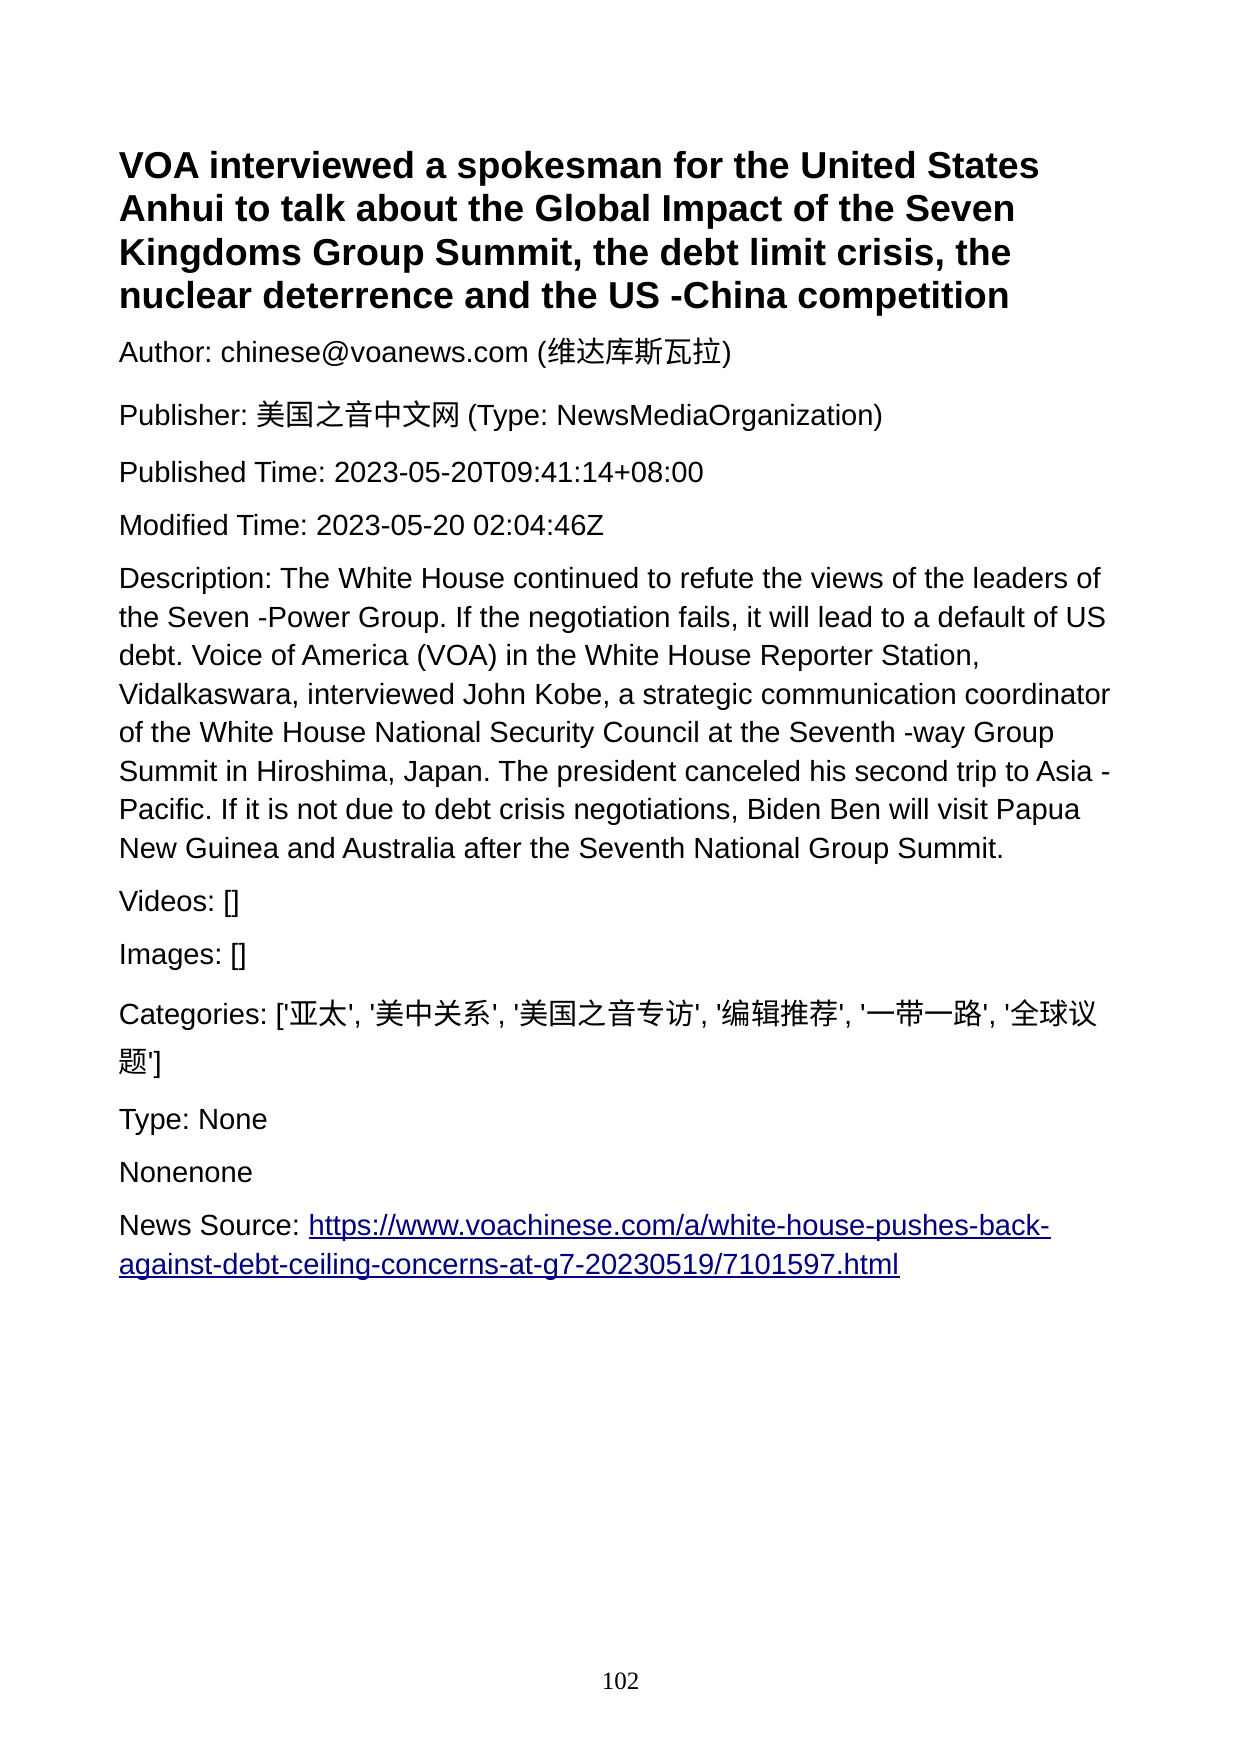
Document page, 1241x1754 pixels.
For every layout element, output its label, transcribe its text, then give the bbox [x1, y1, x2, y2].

text Publisher: 美国之音中文网 (Type: NewsMediaOrganization) [118, 392, 1122, 434]
text Nonenone [118, 1155, 1122, 1188]
text Published Time: 2023-05-20T09:41:14+08:00 [118, 455, 1122, 488]
text Images: [] [118, 937, 1122, 971]
text News Source: https://www.voachinese.com/a/white-house-pushes-back-against-debt-ceiling-concerns-at-g7-20230519/7101597.html [118, 1208, 1122, 1280]
text Categories: ['亚太', '美中关系', '美国之音专访', '编辑推荐', '一带一路', '全球议题'] [118, 990, 1122, 1081]
subtitle VOA interviewed a spokesman for the United States Anhui to talk about the Global Impact of the Seven Kingdoms Group Summit, the debt limit crisis, the nuclear deterrence and the US -China competition [118, 143, 1122, 316]
text Description: The White House continued to refute the views of the leaders of the Seven -Power Group. If the negotiation fails, it will lead to a default of US debt. Voice of America (VOA) in the White House Reporter Station, Vidalkaswara, interviewed John Kobe, a strategic communication coordinator of the White House National Security Council at the Seventh -way Group Summit in Hiroshima, Japan. The president canceled his second trip to Asia -Pacific. If it is not due to debt crisis negotiations, Biden Ben will visit Papua New Guinea and Australia after the Seventh National Group Summit. [118, 561, 1122, 864]
text Videos: [] [118, 884, 1122, 917]
text Author: chinese@voanews.com (维达库斯瓦拉) [118, 328, 1122, 371]
text Modified Time: 2023-05-20 02:04:46Z [118, 508, 1122, 541]
text Type: None [118, 1102, 1122, 1135]
